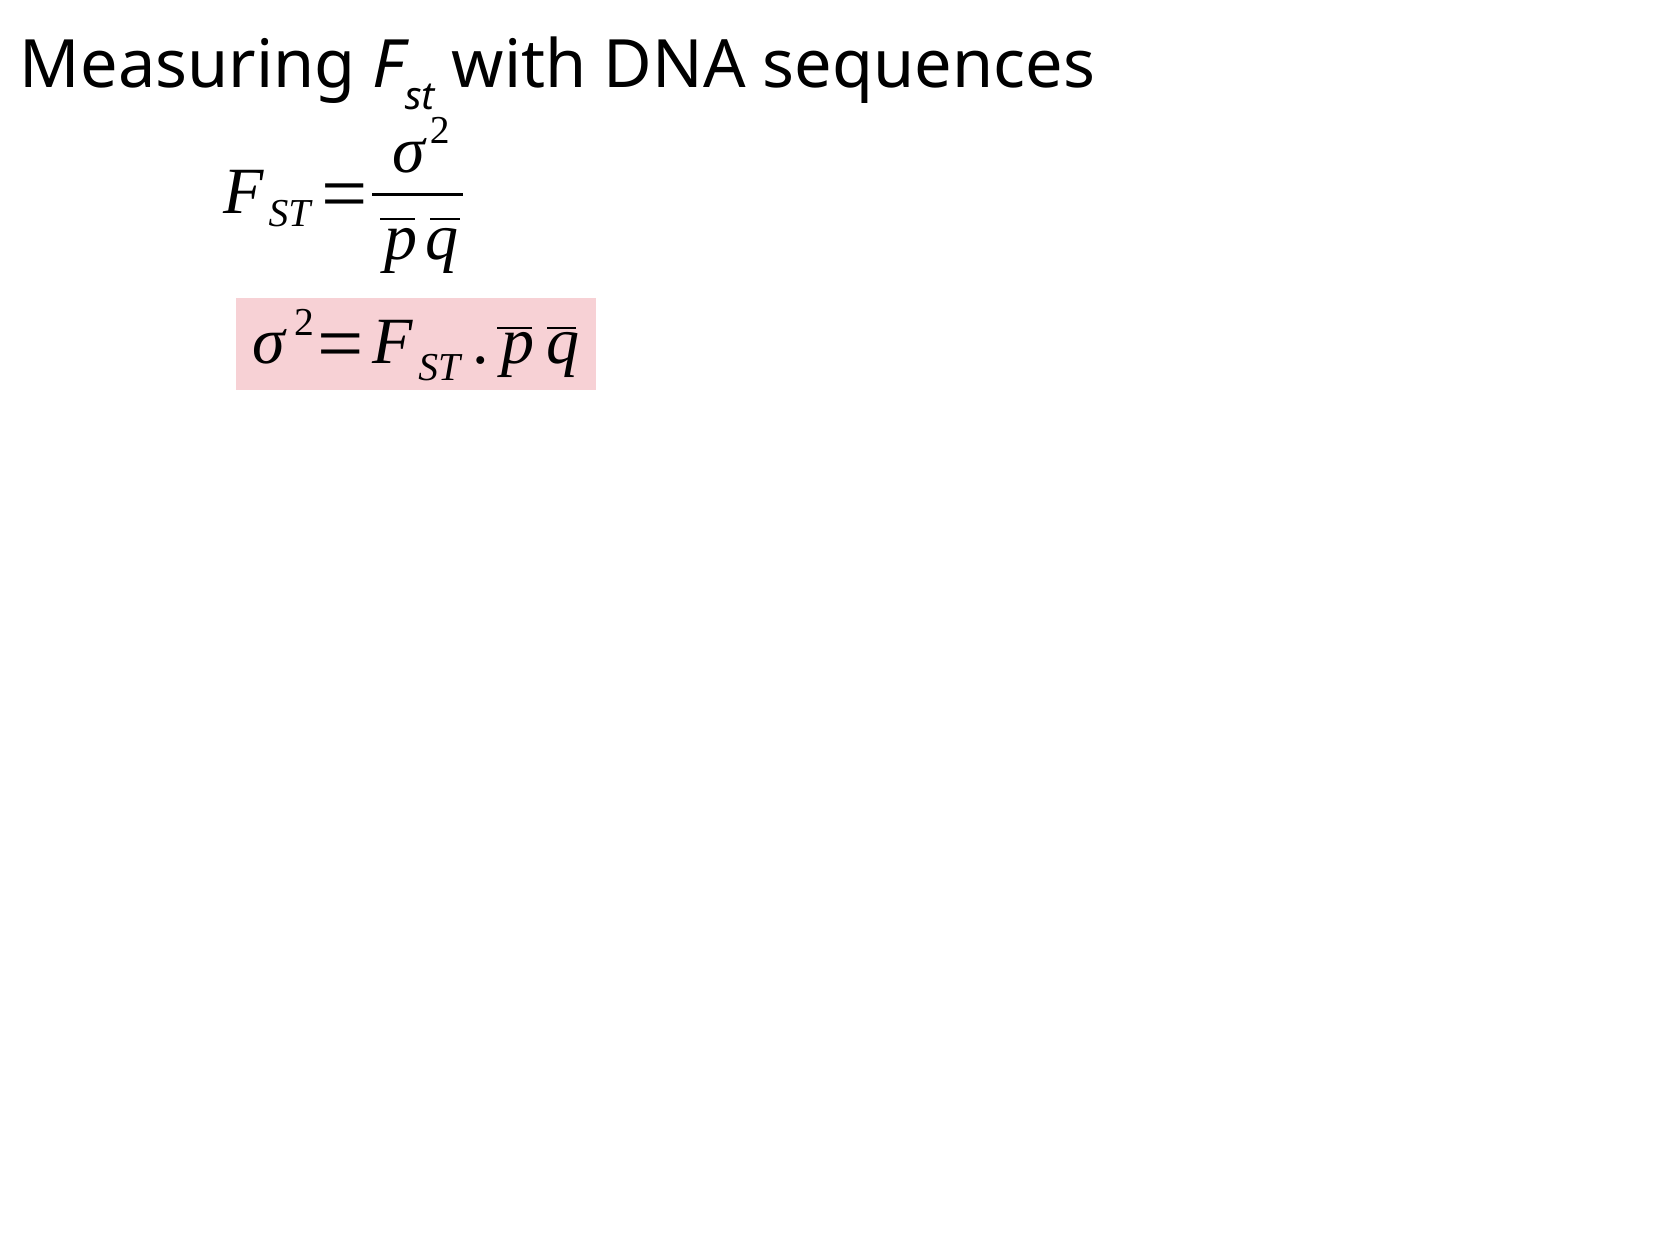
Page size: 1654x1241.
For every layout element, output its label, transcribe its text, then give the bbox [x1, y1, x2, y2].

chart [202, 106, 485, 273]
chart [236, 297, 596, 390]
text_box Measuring Fst with DNA sequences [4, 9, 1611, 168]
